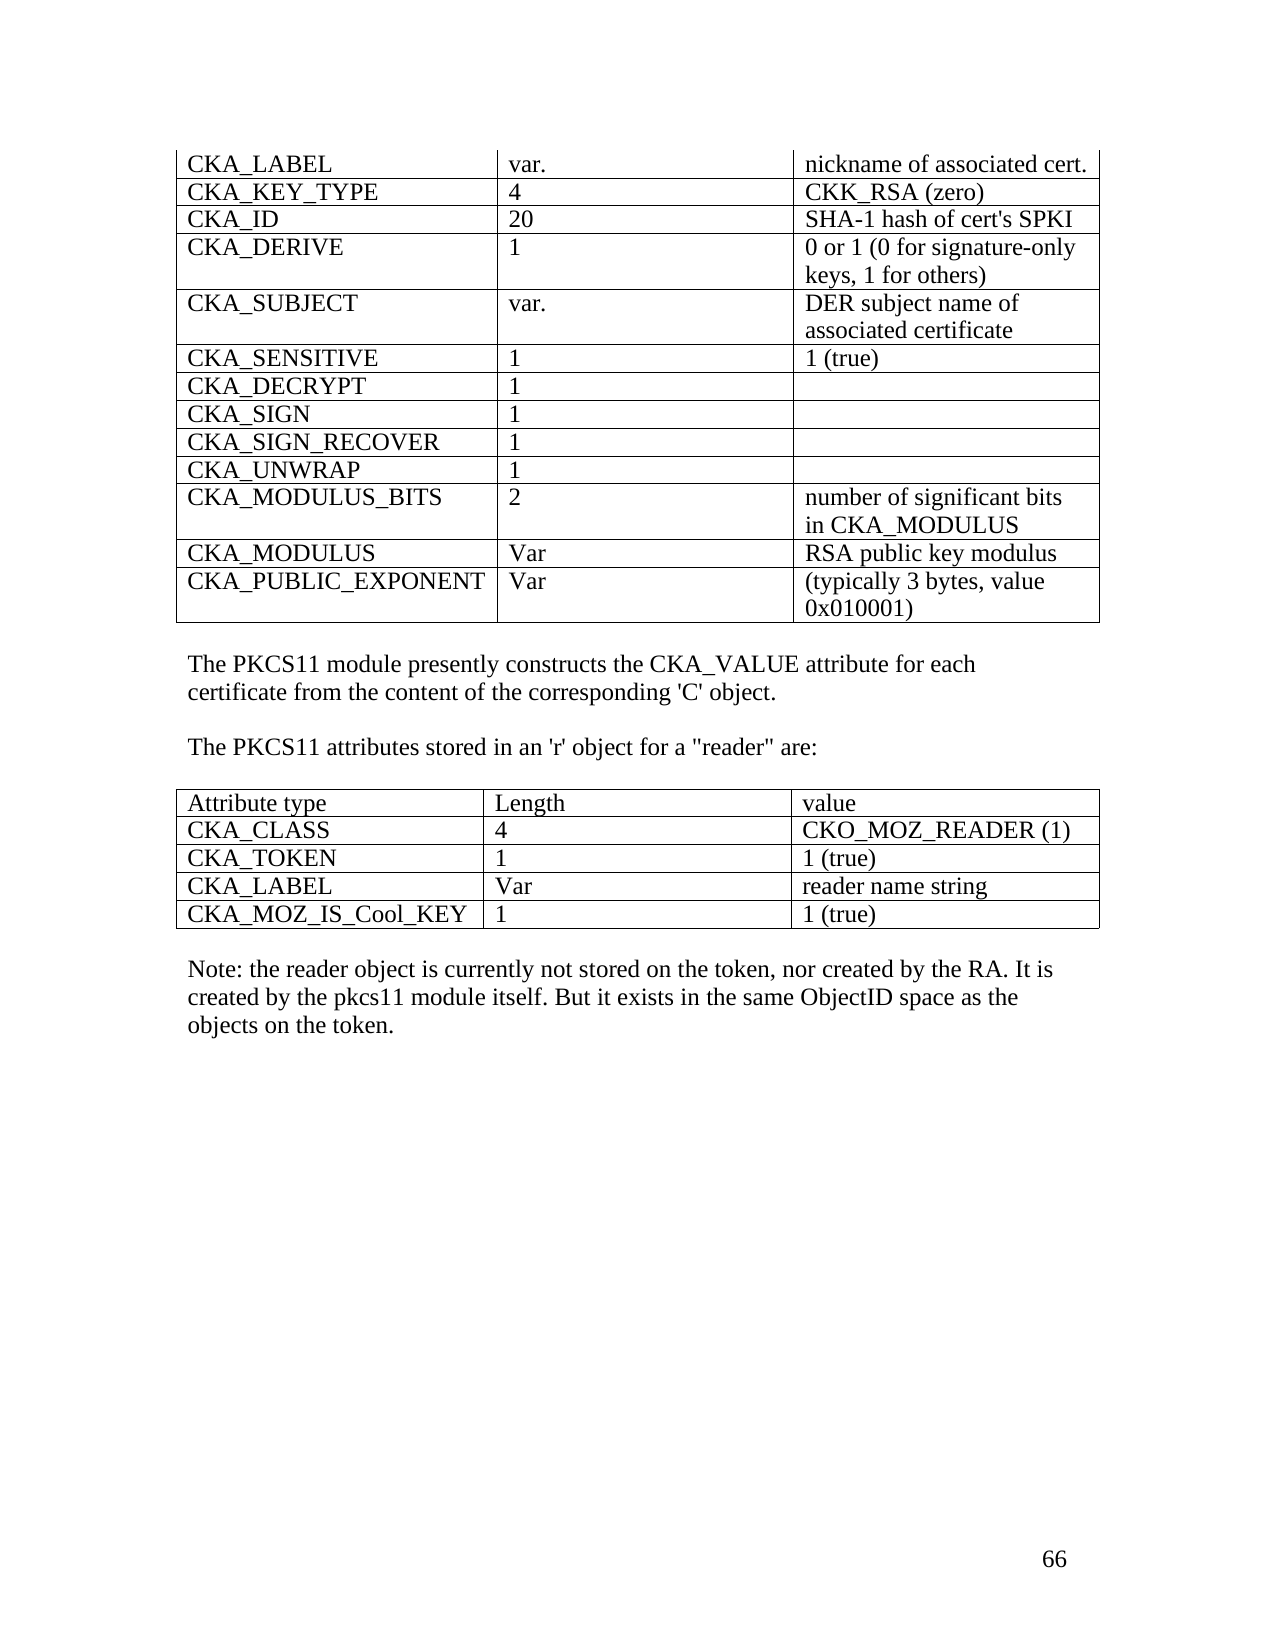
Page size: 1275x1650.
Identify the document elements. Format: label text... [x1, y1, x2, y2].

table_cell Var [498, 540, 793, 567]
table_cell DER subject name of associated certificate [794, 290, 1099, 344]
table_cell 1 (true) [792, 901, 1099, 928]
table_cell 1 [484, 901, 791, 928]
table_cell CKA_KEY_TYPE [177, 179, 497, 205]
table_cell CKA_ID [177, 206, 497, 233]
table_cell 20 [498, 206, 793, 233]
table_cell 4 [498, 179, 793, 205]
table_cell nickname of associated cert. [794, 150, 1099, 178]
table_cell number of significant bits in CKA_MODULUS [794, 484, 1099, 539]
table_cell var. [498, 290, 793, 344]
table_cell 2 [498, 484, 793, 539]
table_cell 1 [498, 373, 793, 400]
table_cell CKA_SUBJECT [177, 290, 497, 344]
table_cell CKA_DERIVE [177, 234, 497, 289]
table_cell [794, 401, 1099, 428]
table_cell Var [484, 873, 791, 900]
text The PKCS11 module presently constructs the CKA_VALUE attribute for each certificate from the content of the corresponding 'C' object. [187, 650, 1087, 706]
table_cell 1 (true) [794, 345, 1099, 372]
table_cell 1 [498, 401, 793, 428]
table_cell CKA_MOZ_IS_Cool_KEY [177, 901, 483, 928]
table_cell 1 [484, 845, 791, 872]
text Note: the reader object is currently not stored on the token, nor created by the RA. It is created by the pkcs11 module itself. But it exists in the same ObjectID space as the objects on the token. [187, 956, 1087, 1039]
table_cell 1 (true) [792, 845, 1099, 872]
table_header Attribute type [177, 790, 483, 816]
table_cell var. [498, 150, 793, 178]
table_cell CKA_PUBLIC_EXPONENT [177, 568, 497, 622]
table_cell [794, 373, 1099, 400]
table_cell CKA_SIGN [177, 401, 497, 428]
table_cell Var [498, 568, 793, 622]
table_header value [792, 790, 1099, 816]
table_cell reader name string [792, 873, 1099, 900]
table_cell CKA_CLASS [177, 817, 483, 844]
text The PKCS11 attributes stored in an 'r' object for a "reader" are: [187, 733, 1087, 761]
table_cell CKA_UNWRAP [177, 457, 497, 483]
table_cell [794, 429, 1099, 456]
table_cell CKA_SIGN_RECOVER [177, 429, 497, 456]
table_cell 0 or 1 (0 for signature-only keys, 1 for others) [794, 234, 1099, 289]
table_cell SHA-1 hash of cert's SPKI [794, 206, 1099, 233]
table_cell CKA_LABEL [177, 150, 497, 178]
table_cell 1 [498, 429, 793, 456]
table_cell 1 [498, 234, 793, 289]
table_cell CKA_TOKEN [177, 845, 483, 872]
table_cell CKA_DECRYPT [177, 373, 497, 400]
table_header Length [484, 790, 791, 816]
table_cell CKA_LABEL [177, 873, 483, 900]
table_cell CKO_MOZ_READER (1) [792, 817, 1099, 844]
table_cell 1 [498, 345, 793, 372]
table_cell CKA_SENSITIVE [177, 345, 497, 372]
table_cell RSA public key modulus [794, 540, 1099, 567]
table_cell CKK_RSA (zero) [794, 179, 1099, 205]
table_cell [794, 457, 1099, 483]
table_cell CKA_MODULUS_BITS [177, 484, 497, 539]
table_cell 1 [498, 457, 793, 483]
table_cell 4 [484, 817, 791, 844]
table_cell CKA_MODULUS [177, 540, 497, 567]
table_cell (typically 3 bytes, value 0x010001) [794, 568, 1099, 622]
